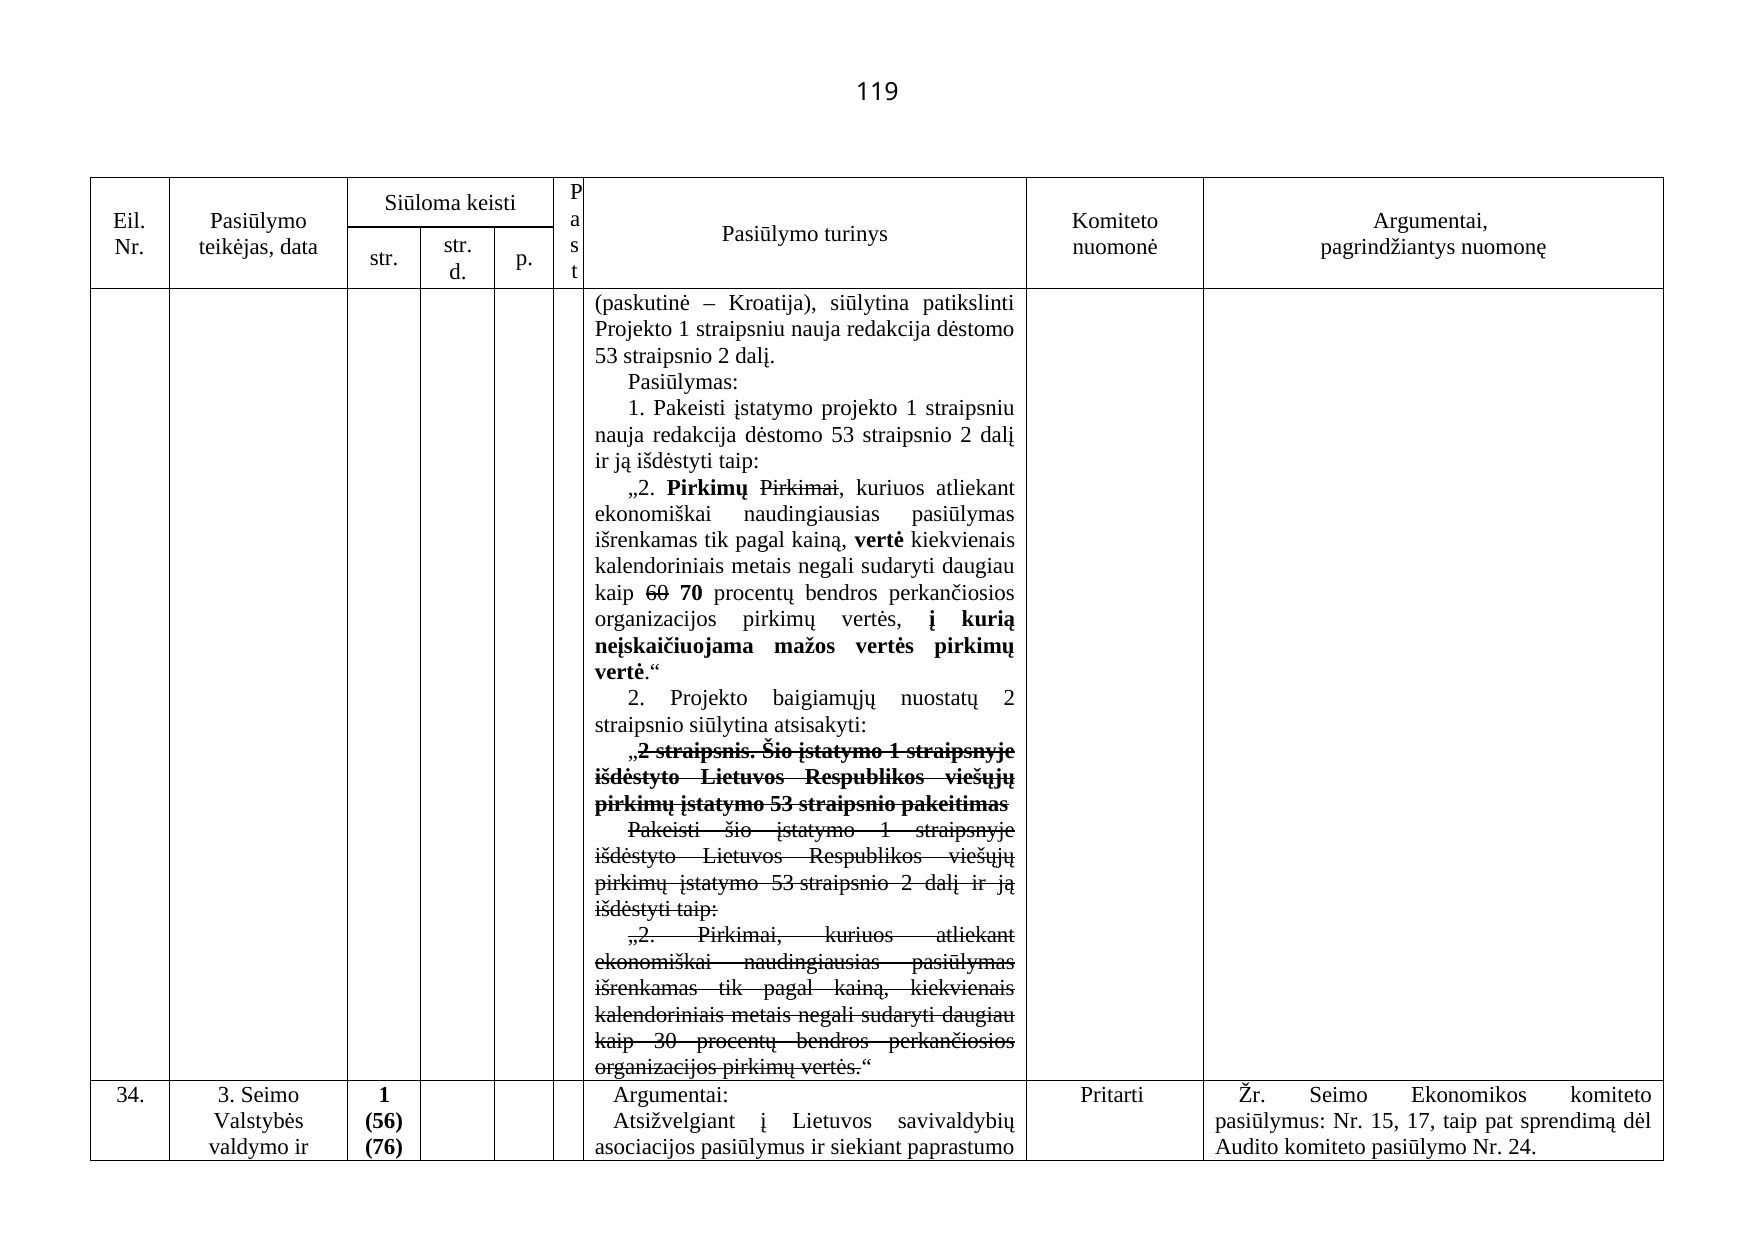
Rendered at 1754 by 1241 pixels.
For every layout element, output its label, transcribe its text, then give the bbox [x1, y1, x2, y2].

table_cell str. [348, 228, 420, 288]
table_header Argumentai, pagrindžiantys nuomonę [1204, 178, 1663, 288]
table_cell Žr. Seimo Ekonomikos komiteto pasiūlymus: Nr. 15, 17, taip pat sprendimą dėl Audito komiteto pasiūlymo Nr. 24. [1204, 1081, 1663, 1160]
table_cell 34. [91, 1081, 169, 1160]
table_cell [1027, 289, 1203, 1080]
table_cell (paskutinė – Kroatija), siūlytina patikslinti Projekto 1 straipsniu nauja redakcija dėstomo 53 straipsnio 2 dalį. Pasiūlymas: 1. Pakeisti įstatymo projekto 1 straipsniu nauja redakcija dėstomo 53 straipsnio 2 dalį ir ją išdėstyti taip: „2. Pirkimų Pirkimai, kuriuos atliekant ekonomiškai naudingiausias pasiūlymas išrenkamas tik pagal kainą, vertė kiekvienais kalendoriniais metais negali sudaryti daugiau kaip 60 70 procentų bendros perkančiosios organizacijos pirkimų vertės, į kurią neįskaičiuojama mažos vertės pirkimų vertė.“ 2. Projekto baigiamųjų nuostatų 2 straipsnio siūlytina atsisakyti: „2 straipsnis. Šio įstatymo 1 straipsnyje išdėstyto Lietuvos Respublikos viešųjų pirkimų įstatymo 53 straipsnio pakeitimas Pakeisti šio įstatymo 1 straipsnyje išdėstyto Lietuvos Respublikos viešųjų pirkimų įstatymo 53 straipsnio 2 dalį ir ją išdėstyti taip: „2. Pirkimai, kuriuos atliekant ekonomiškai naudingiausias pasiūlymas išrenkamas tik pagal kainą, kiekvienais kalendoriniais metais negali sudaryti daugiau kaip 30 procentų bendros perkančiosios organizacijos pirkimų vertės.“ [584, 289, 1026, 1080]
table_cell [1204, 289, 1663, 1080]
table_cell [421, 1081, 494, 1160]
table_cell Argumentai: Atsižvelgiant į Lietuvos savivaldybių asociacijos pasiūlymus ir siekiant paprastumo [584, 1081, 1026, 1160]
table_cell [554, 289, 583, 1080]
table_cell p. [495, 228, 553, 288]
table_header Eil. Nr. [91, 178, 169, 288]
table_cell Pritarti [1027, 1081, 1203, 1160]
table_cell [495, 1081, 553, 1160]
table_header Pastabos [554, 178, 583, 288]
table_header Pasiūlymo turinys [584, 178, 1026, 288]
table_header Komiteto nuomonė [1027, 178, 1203, 288]
table_header Pasiūlymo teikėjas, data [170, 178, 347, 288]
table_cell [421, 289, 494, 1080]
table_cell [170, 289, 347, 1080]
table_cell [495, 289, 553, 1080]
table_cell [348, 289, 420, 1080]
table_cell [554, 1081, 583, 1160]
table_cell 3. Seimo Valstybės valdymo ir [170, 1081, 347, 1160]
table_cell [91, 289, 169, 1080]
table_cell str. d. [421, 228, 494, 288]
table_cell 1 (56) (76) [348, 1081, 420, 1160]
table_header Siūloma keisti [348, 178, 553, 226]
